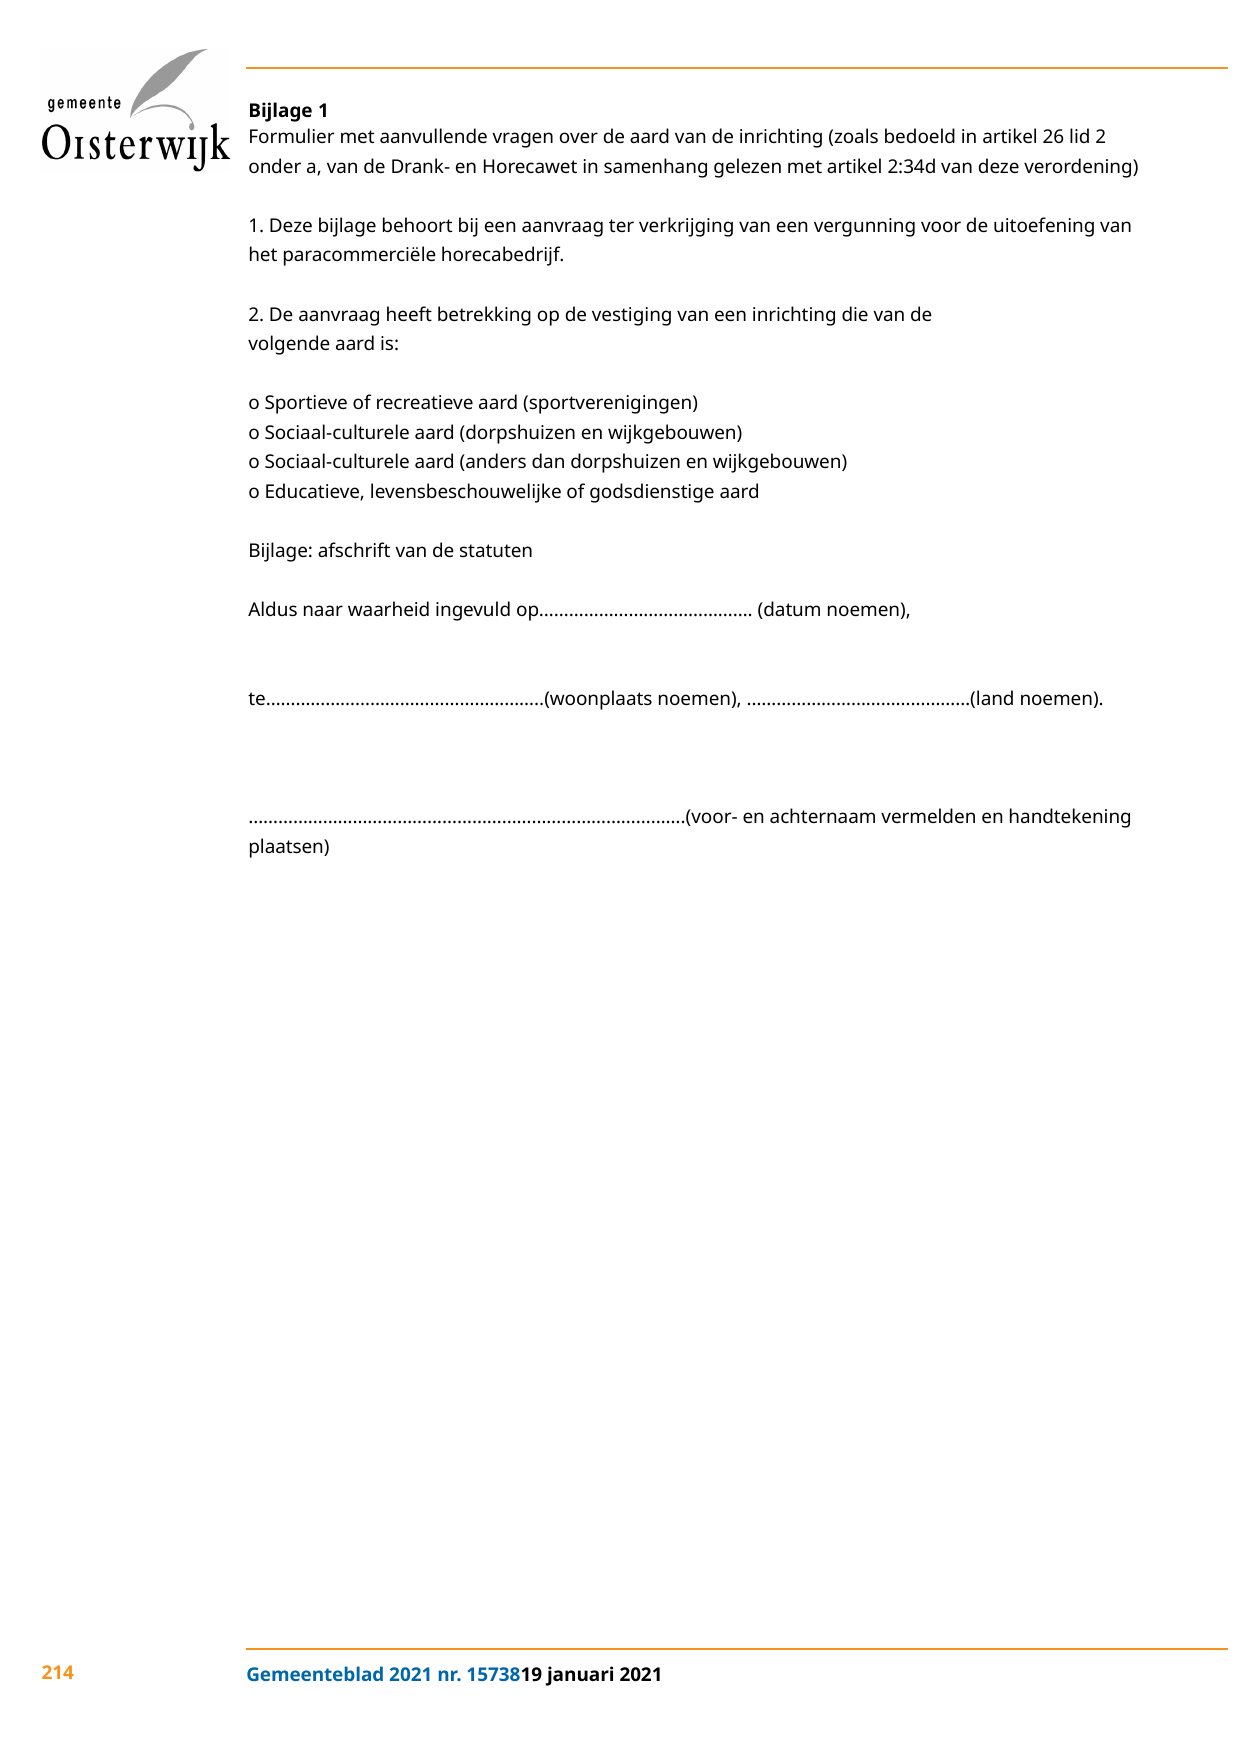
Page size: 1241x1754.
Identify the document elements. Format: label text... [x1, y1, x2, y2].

text Bijlage: afschrift van de statuten [248, 537, 1152, 563]
text te………………………………………………..(woonplaats noemen), ………………………………………(land noemen). [248, 685, 1152, 711]
text 2. De aanvraag heeft betrekking op de vestiging van een inrichting die van de [248, 301, 1152, 327]
text Formulier met aanvullende vragen over de aard van de inrichting (zoals bedoeld in artikel 26 lid 2 onder a, van de Drank- en Horecawet in samenhang gelezen met artikel 2:34d van deze verordening) [248, 123, 1152, 179]
text o Sociaal-culturele aard (dorpshuizen en wijkgebouwen) [248, 419, 1152, 445]
text 1. Deze bijlage behoort bij een aanvraag ter verkrijging van een vergunning voor de uitoefening van het paracommerciële horecabedrijf. [248, 212, 1152, 267]
text o Sportieve of recreatieve aard (sportverenigingen) [248, 389, 1152, 415]
text Aldus naar waarheid ingevuld op……………………………………. (datum noemen), [248, 597, 1152, 622]
text Bijlage 1 [248, 95, 1152, 123]
text …………………………………………………………………………….(voor- en achternaam vermelden en handtekening plaatsen) [248, 804, 1152, 859]
text volgende aard is: [248, 330, 1152, 356]
text o Sociaal-culturele aard (anders dan dorpshuizen en wijkgebouwen) [248, 449, 1152, 474]
text o Educatieve, levensbeschouwelijke of godsdienstige aard [248, 478, 1152, 504]
picture [41, 47, 231, 172]
